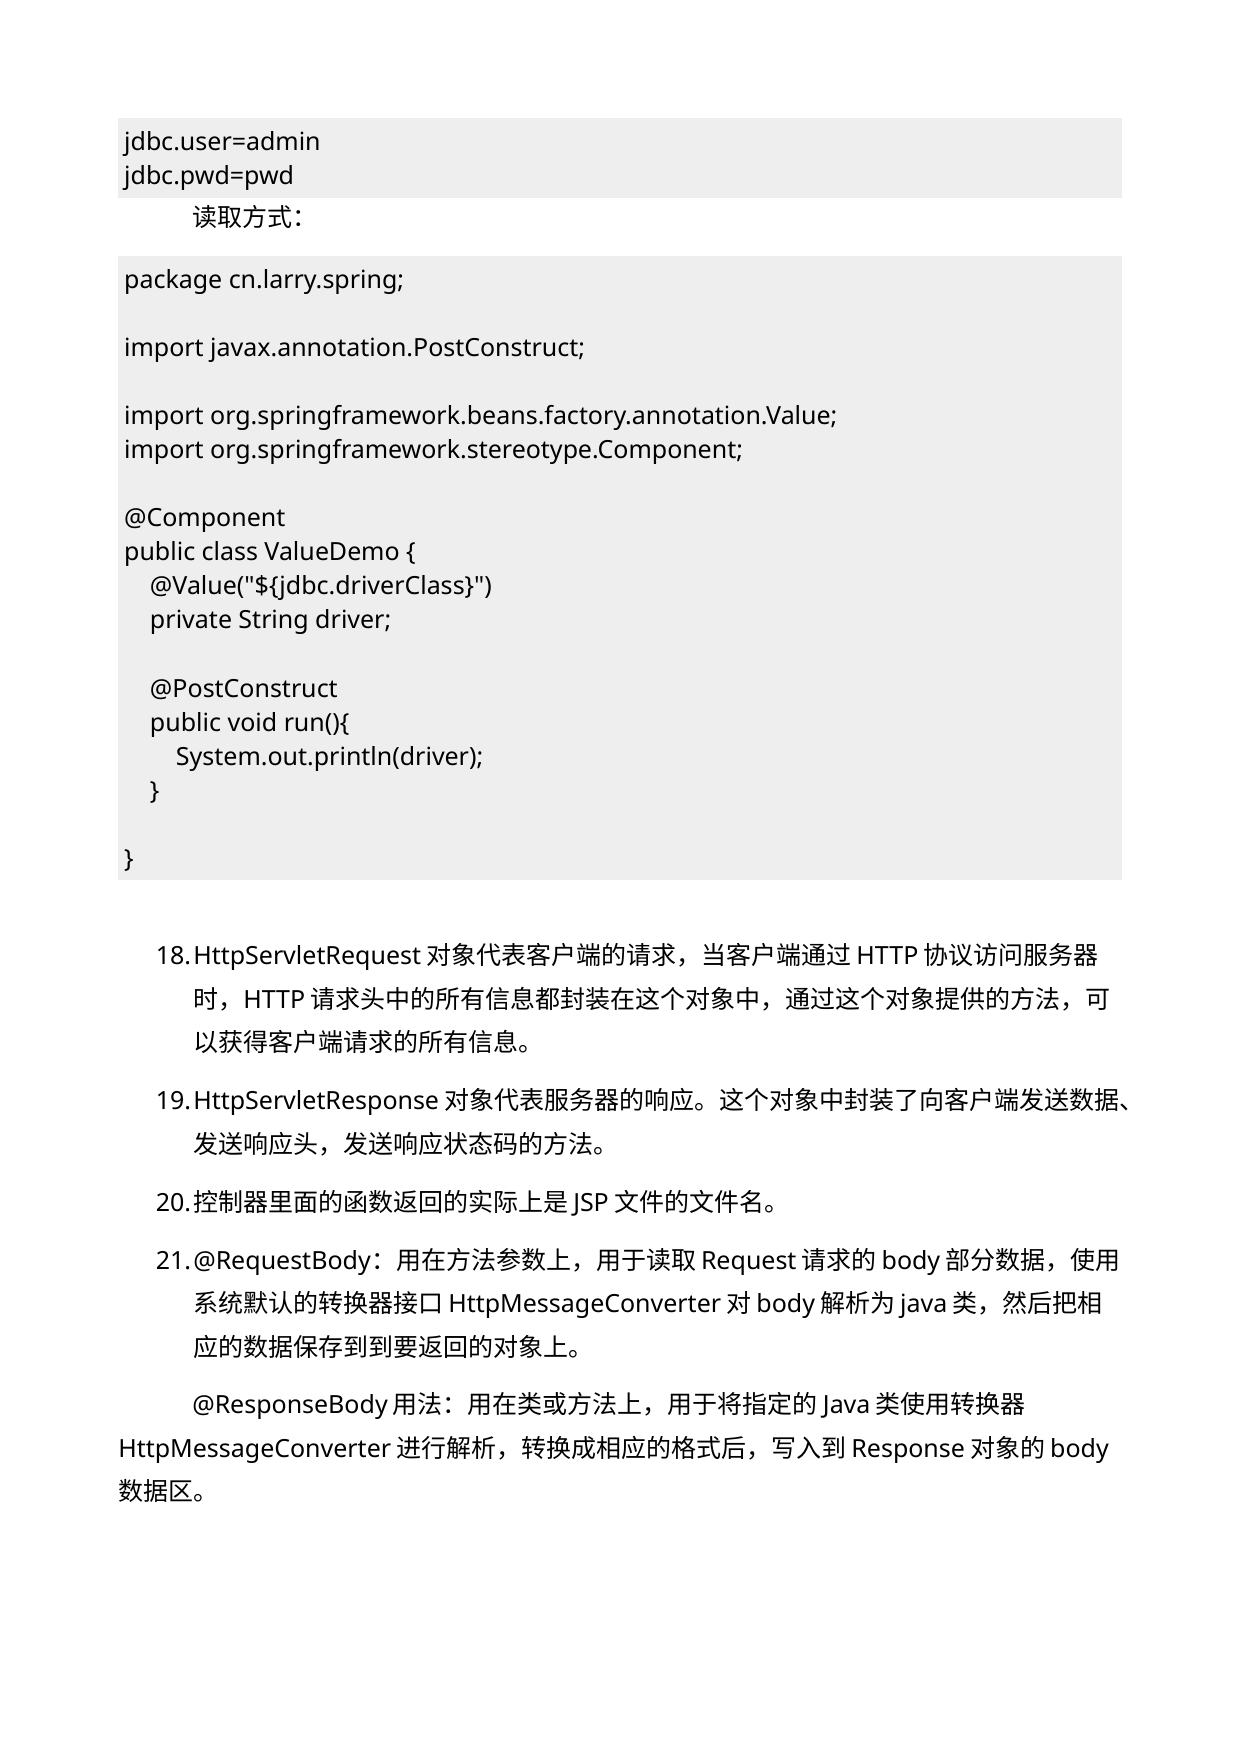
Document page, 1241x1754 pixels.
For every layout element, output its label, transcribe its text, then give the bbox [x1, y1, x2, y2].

table_header package cn.larry.spring; import javax.annotation.PostConstruct; import org.springframework.beans.factory.annotation.Value; import org.springframework.stereotype.Component; @Component public class ValueDemo { @Value("${jdbc.driverClass}") private String driver; @PostConstruct public void run(){ System.out.println(driver); } } [118, 256, 1122, 880]
table_header jdbc.user=admin jdbc.pwd=pwd [118, 118, 1122, 198]
list @RequestBody：用在方法参数上，用于读取Request请求的body部分数据，使用系统默认的转换器接口HttpMessageConverter对body解析为java类，然后把相应的数据保存到到要返回的对象上。 [156, 1240, 1122, 1363]
list 控制器里面的函数返回的实际上是JSP文件的文件名。 [156, 1182, 1122, 1218]
text 读取方式： [118, 198, 1122, 234]
text @ResponseBody用法：用在类或方法上，用于将指定的Java类使用转换器HttpMessageConverter进行解析，转换成相应的格式后，写入到Response对象的body数据区。 [118, 1385, 1122, 1508]
list HttpServletResponse对象代表服务器的响应。这个对象中封装了向客户端发送数据、发送响应头，发送响应状态码的方法。 [156, 1081, 1122, 1160]
list HttpServletRequest对象代表客户端的请求，当客户端通过HTTP协议访问服务器时，HTTP请求头中的所有信息都封装在这个对象中，通过这个对象提供的方法，可以获得客户端请求的所有信息。 [156, 936, 1122, 1059]
